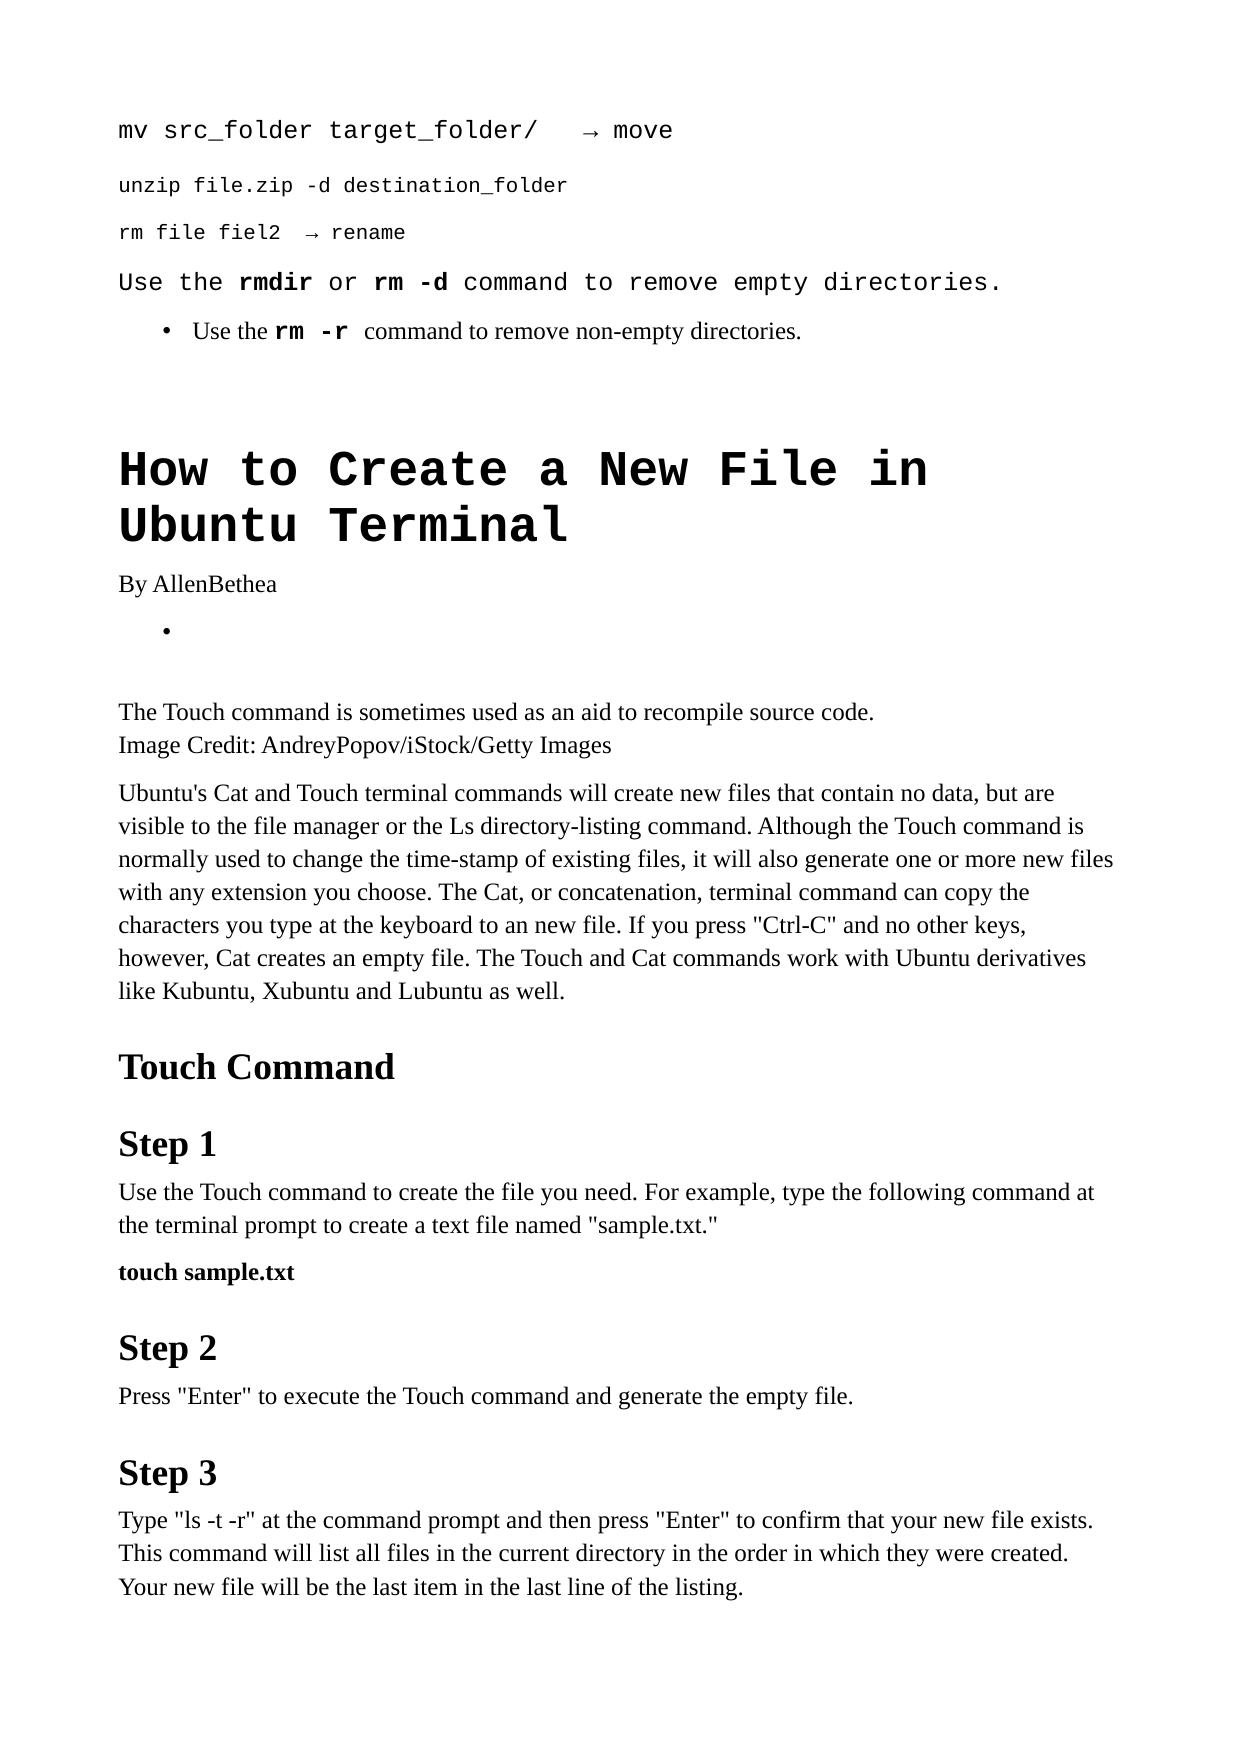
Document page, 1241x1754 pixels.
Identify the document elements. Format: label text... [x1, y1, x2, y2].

subtitle Step 2 [118, 1326, 1122, 1369]
subtitle Touch Command [118, 1045, 1122, 1088]
text Image Credit: AndreyPopov/iStock/Getty Images [118, 731, 1122, 759]
subtitle Step 3 [118, 1450, 1122, 1493]
text mv src_folder target_folder/ → move [118, 118, 1122, 146]
list Use the rm -r command to remove non-empty directories. [162, 316, 1122, 347]
text rm file fiel2 → rename [118, 222, 1122, 246]
text Press "Enter" to execute the Touch command and generate the empty file. [118, 1381, 1122, 1410]
text unzip file.zip -d destination_folder [118, 175, 1122, 198]
text Type "ls -t -r" at the command prompt and then press "Enter" to confirm that your new file exists. This command will list all files in the current directory in the order in which they were created. Your new file will be the last item in the last line of the listing. [118, 1506, 1122, 1600]
text Ubuntu's Cat and Touch terminal commands will create new files that contain no data, but are visible to the file manager or the Ls directory-listing command. Although the Touch command is normally used to change the time-stamp of existing files, it will also generate one or more new files with any extension you choose. The Cat, or concatenation, terminal command can copy the characters you type at the keyboard to an new file. If you press "Ctrl-C" and no other keys, however, Cat creates an empty file. The Touch and Cat commands work with Ubuntu derivatives like Kubuntu, Xubuntu and Lubuntu as well. [118, 778, 1122, 1005]
text By AllenBethea [118, 569, 1122, 598]
text The Touch command is sometimes used as an aid to recompile source code. [118, 697, 1122, 726]
text touch sample.txt [118, 1257, 1122, 1286]
subtitle Step 1 [118, 1121, 1122, 1164]
text Use the Touch command to create the file you need. For example, type the following command at the terminal prompt to create a text file named "sample.txt." [118, 1177, 1122, 1238]
text Use the rmdir or rm -d command to remove empty directories. [118, 269, 1122, 298]
subtitle How to Create a New File in Ubuntu Terminal [118, 443, 1122, 557]
